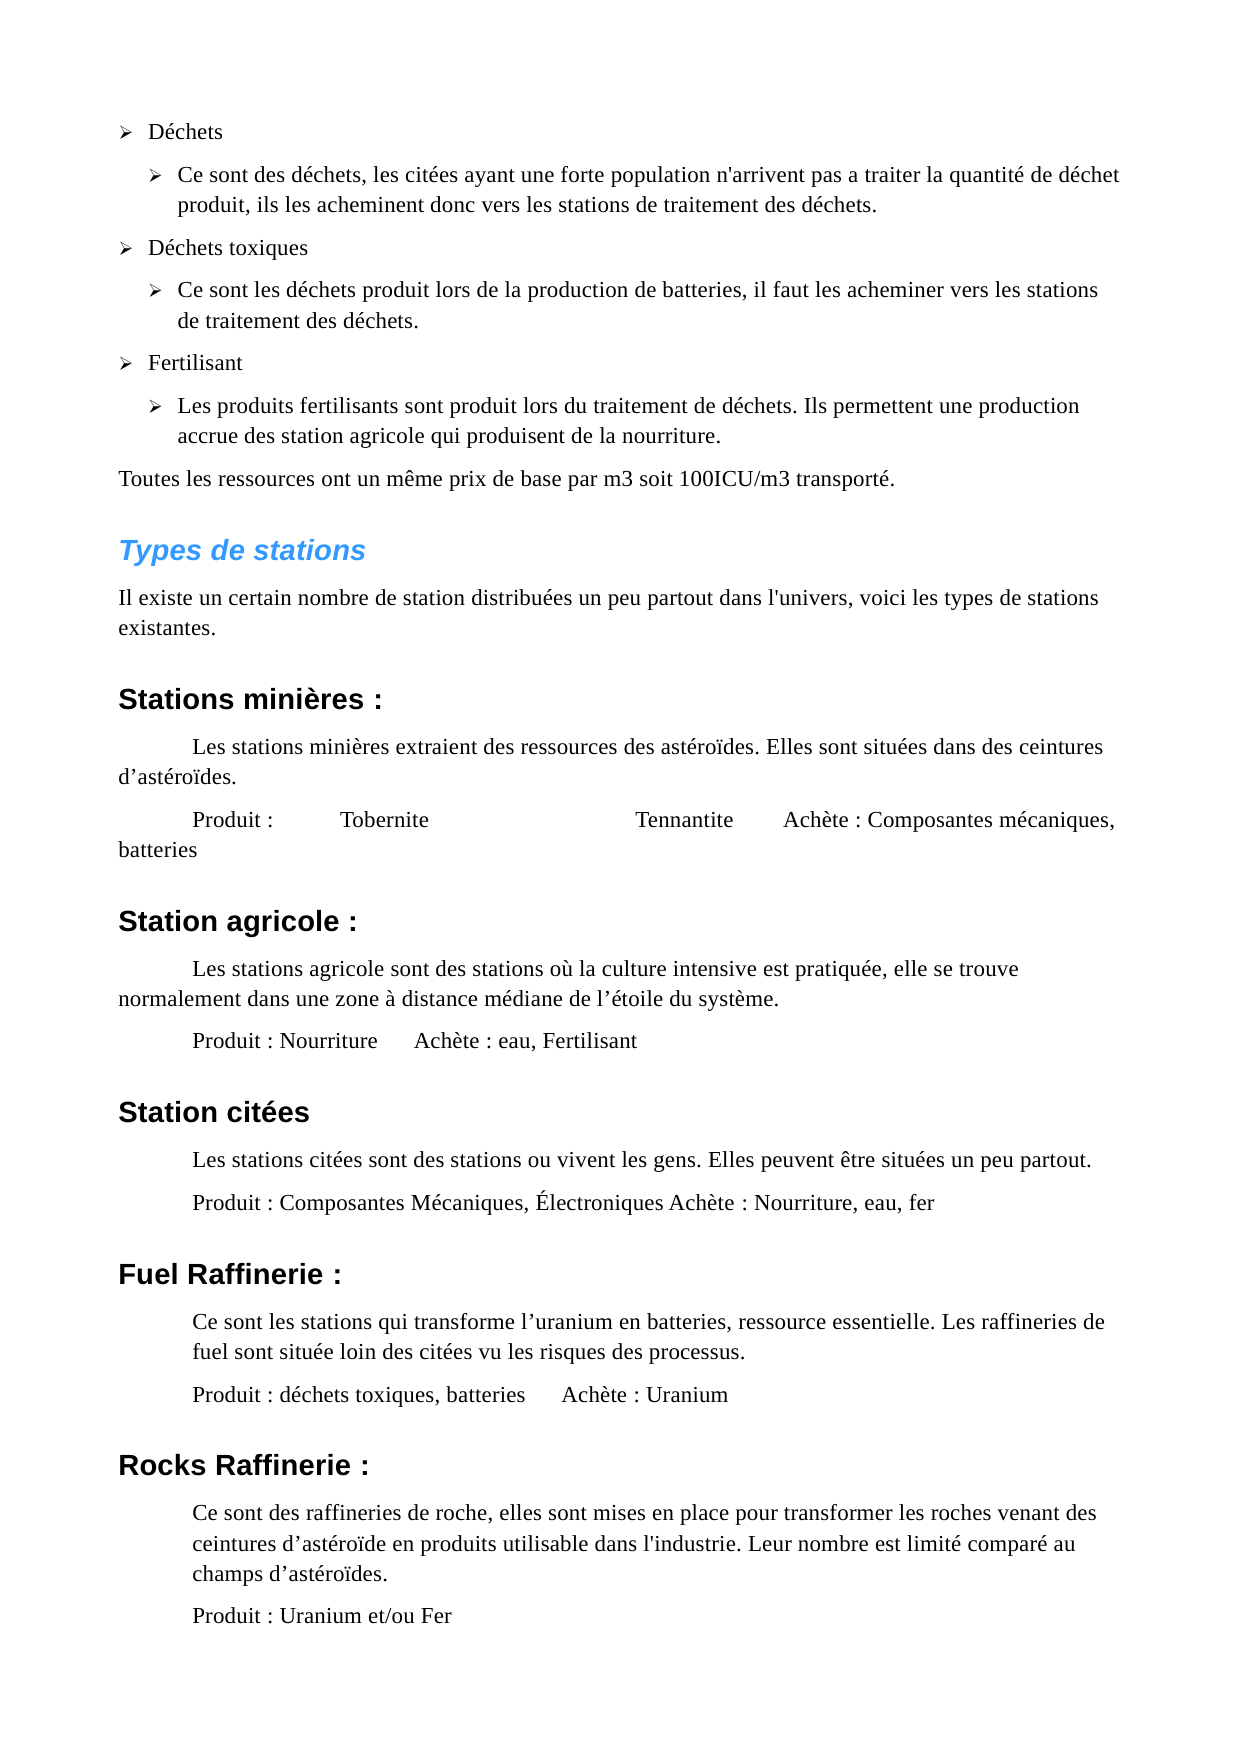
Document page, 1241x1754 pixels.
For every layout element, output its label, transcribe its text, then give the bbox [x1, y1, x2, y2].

list Fertilisant [118, 349, 1122, 376]
text Toutes les ressources ont un même prix de base par m3 soit 100ICU/m3 transporté. [118, 465, 1122, 491]
text Les stations agricole sont des stations où la culture intensive est pratiquée, elle se trouve normalement dans une zone à distance médiane de l’étoile du système. [118, 954, 1122, 1011]
text Ce sont les stations qui transforme l’uranium en batteries, ressource essentielle. Les raffineries de fuel sont située loin des citées vu les risques des processus. [192, 1308, 1122, 1364]
text Produit : déchets toxiques, batteries Achète : Uranium [118, 1381, 1122, 1407]
subtitle Station agricole : [118, 903, 1122, 937]
text Produit : Tobernite Tennantite Achète : Composantes mécaniques, batteries [118, 806, 1122, 862]
list Les produits fertilisants sont produit lors du traitement de déchets. Ils permettent une production accrue des station agricole qui produisent de la nourriture. [148, 392, 1122, 449]
subtitle Stations minières : [118, 682, 1122, 715]
text Il existe un certain nombre de station distribuées un peu partout dans l'univers, voici les types de stations existantes. [118, 584, 1122, 640]
text Les stations minières extraient des ressources des astéroïdes. Elles sont situées dans des ceintures d’astéroïdes. [118, 733, 1122, 789]
list Déchets [118, 118, 1122, 144]
text Ce sont des raffineries de roche, elles sont mises en place pour transformer les roches venant des ceintures d’astéroïde en produits utilisable dans l'industrie. Leur nombre est limité comparé au champs d’astéroïdes. [192, 1499, 1122, 1586]
text Produit : Nourriture Achète : eau, Fertilisant [118, 1027, 1122, 1054]
text Produit : Composantes Mécaniques, Électroniques Achète : Nourriture, eau, fer [118, 1189, 1122, 1215]
list Ce sont les déchets produit lors de la production de batteries, il faut les acheminer vers les stations de traitement des déchets. [148, 276, 1122, 333]
list Ce sont des déchets, les citées ayant une forte population n'arrivent pas a traiter la quantité de déchet produit, ils les acheminent donc vers les stations de traitement des déchets. [148, 161, 1122, 217]
list Déchets toxiques [118, 234, 1122, 260]
subtitle Fuel Raffinerie : [118, 1257, 1122, 1290]
subtitle Types de stations [118, 533, 1122, 566]
text Les stations citées sont des stations ou vivent les gens. Elles peuvent être situées un peu partout. [118, 1146, 1122, 1173]
subtitle Rocks Raffinerie : [118, 1448, 1122, 1482]
text Produit : Uranium et/ou Fer [118, 1602, 1122, 1629]
subtitle Station citées [118, 1095, 1122, 1129]
